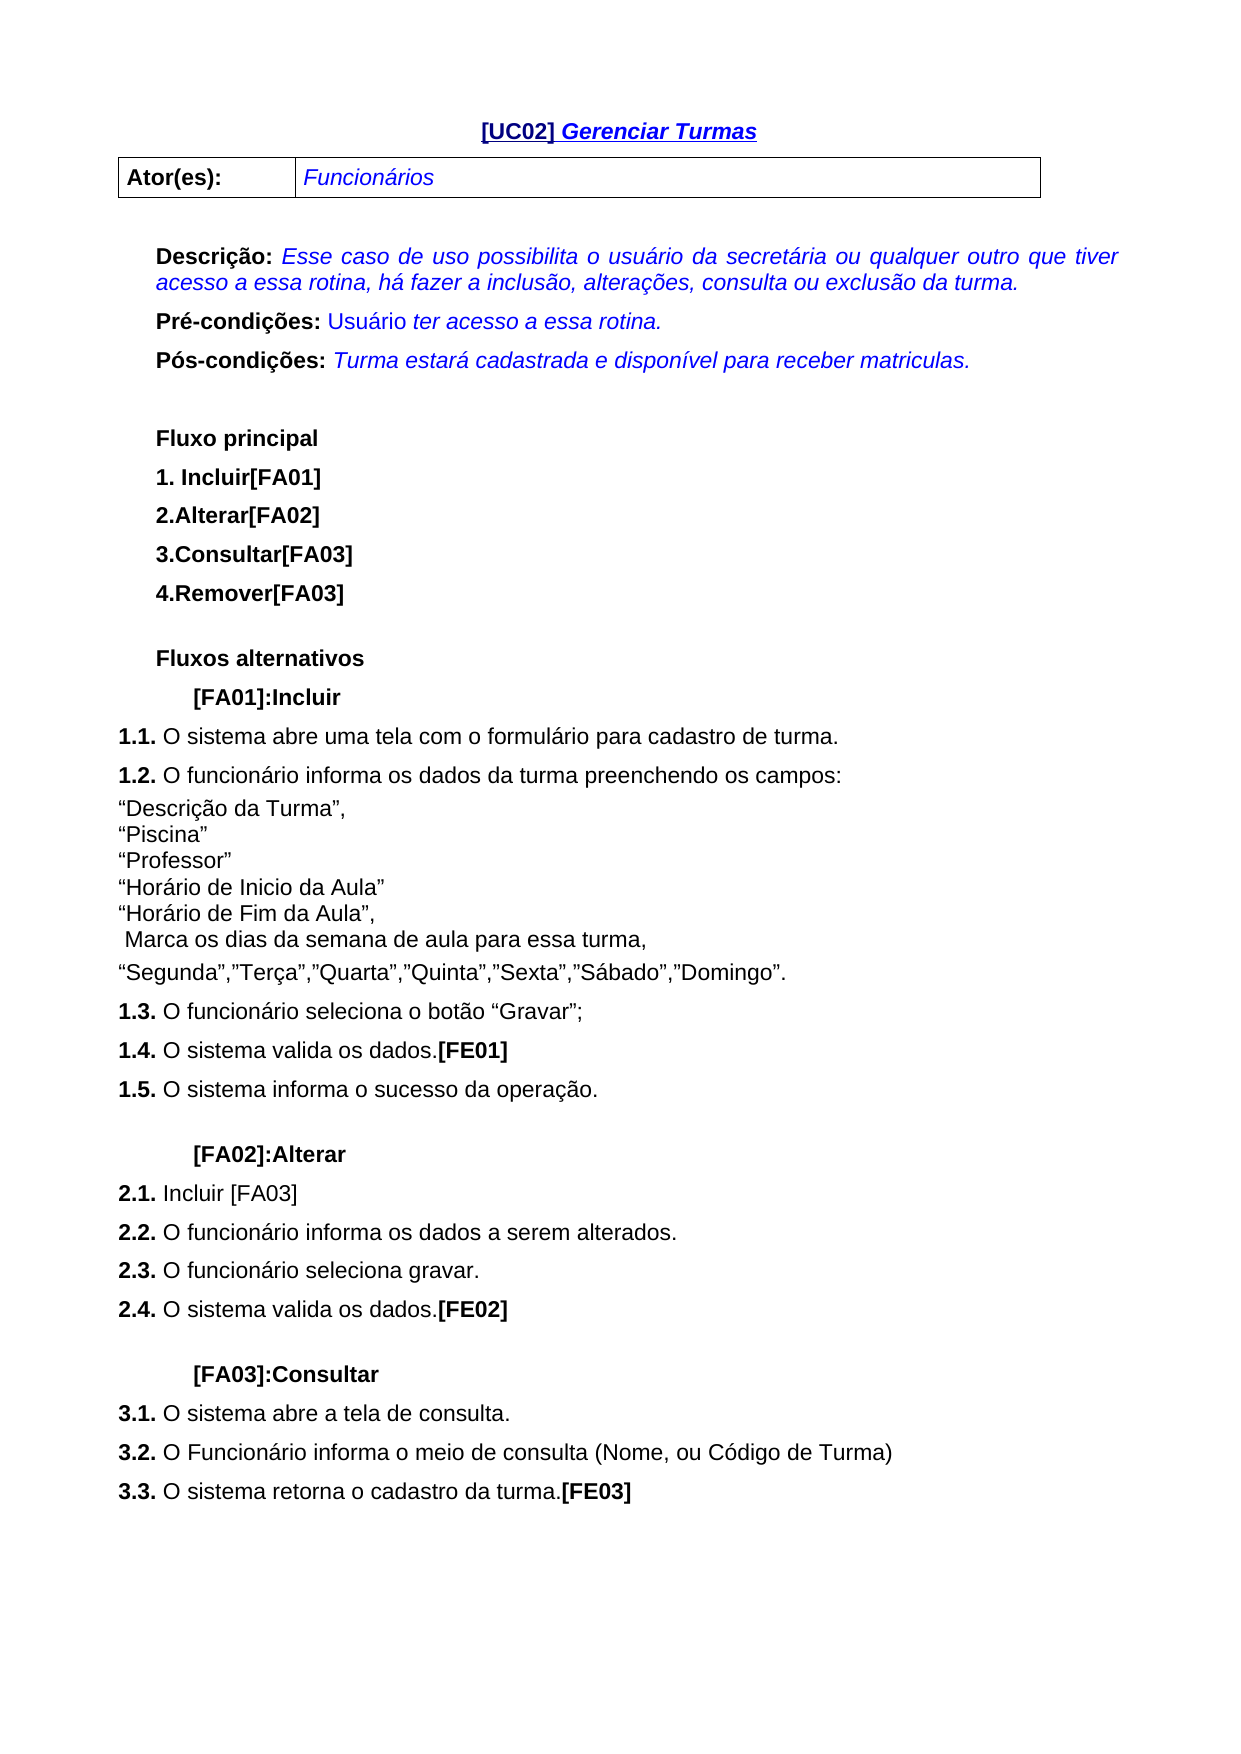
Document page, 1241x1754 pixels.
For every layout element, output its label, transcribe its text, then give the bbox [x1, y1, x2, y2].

text [FA03]:Consultar [193, 1361, 1122, 1388]
text Marca os dias da semana de aula para essa turma, [118, 926, 1122, 953]
text 2.Alterar[FA02] [156, 502, 1122, 529]
text 3.2. O Funcionário informa o meio de consulta (Nome, ou Código de Turma) [118, 1439, 1122, 1465]
table_header Ator(es): [119, 158, 295, 197]
text Pré-condições: Usuário ter acesso a essa rotina. [156, 308, 1122, 334]
text Descrição: Esse caso de uso possibilita o usuário da secretária ou qualquer outro que tiver acesso a essa rotina, há fazer a inclusão, alterações, consulta ou exclusão da turma. [156, 243, 1122, 296]
text “Descrição da Turma”, [118, 794, 1122, 821]
text [FA02]:Alterar [193, 1141, 1122, 1167]
text “Segunda”,”Terça”,”Quarta”,”Quinta”,”Sexta”,”Sábado”,”Domingo”. [118, 959, 1122, 985]
text [FA01]:Incluir [193, 684, 1122, 711]
table_header Funcionários [296, 158, 1040, 197]
text 4.Remover[FA03] [156, 580, 1122, 607]
text Pós-condições: Turma estará cadastrada e disponível para receber matriculas. [156, 347, 1122, 373]
text 1.3. O funcionário seleciona o botão “Gravar”; [118, 998, 1122, 1024]
text 3.1. O sistema abre a tela de consulta. [118, 1400, 1122, 1427]
text 1.5. O sistema informa o sucesso da operação. [118, 1076, 1122, 1102]
text 3.3. O sistema retorna o cadastro da turma.[FE03] [118, 1478, 1122, 1504]
text “Horário de Inicio da Aula” [118, 874, 1122, 900]
text 2.2. O funcionário informa os dados a serem alterados. [118, 1218, 1122, 1245]
text 2.4. O sistema valida os dados.[FE02] [118, 1296, 1122, 1322]
text Fluxo principal [156, 425, 1122, 451]
text “Piscina” [118, 821, 1122, 847]
text “Horário de Fim da Aula”, [118, 900, 1122, 926]
text [UC02] Gerenciar Turmas [118, 118, 1122, 144]
text 1. Incluir[FA01] [156, 464, 1122, 490]
text Fluxos alternativos [156, 645, 1122, 672]
text “Professor” [118, 847, 1122, 874]
text 2.1. Incluir [FA03] [118, 1179, 1122, 1206]
text 3.Consultar[FA03] [156, 541, 1122, 568]
text 2.3. O funcionário seleciona gravar. [118, 1257, 1122, 1284]
text 1.1. O sistema abre uma tela com o formulário para cadastro de turma. [118, 723, 1122, 749]
text 1.4. O sistema valida os dados.[FE01] [118, 1037, 1122, 1063]
text 1.2. O funcionário informa os dados da turma preenchendo os campos: [118, 762, 1122, 788]
